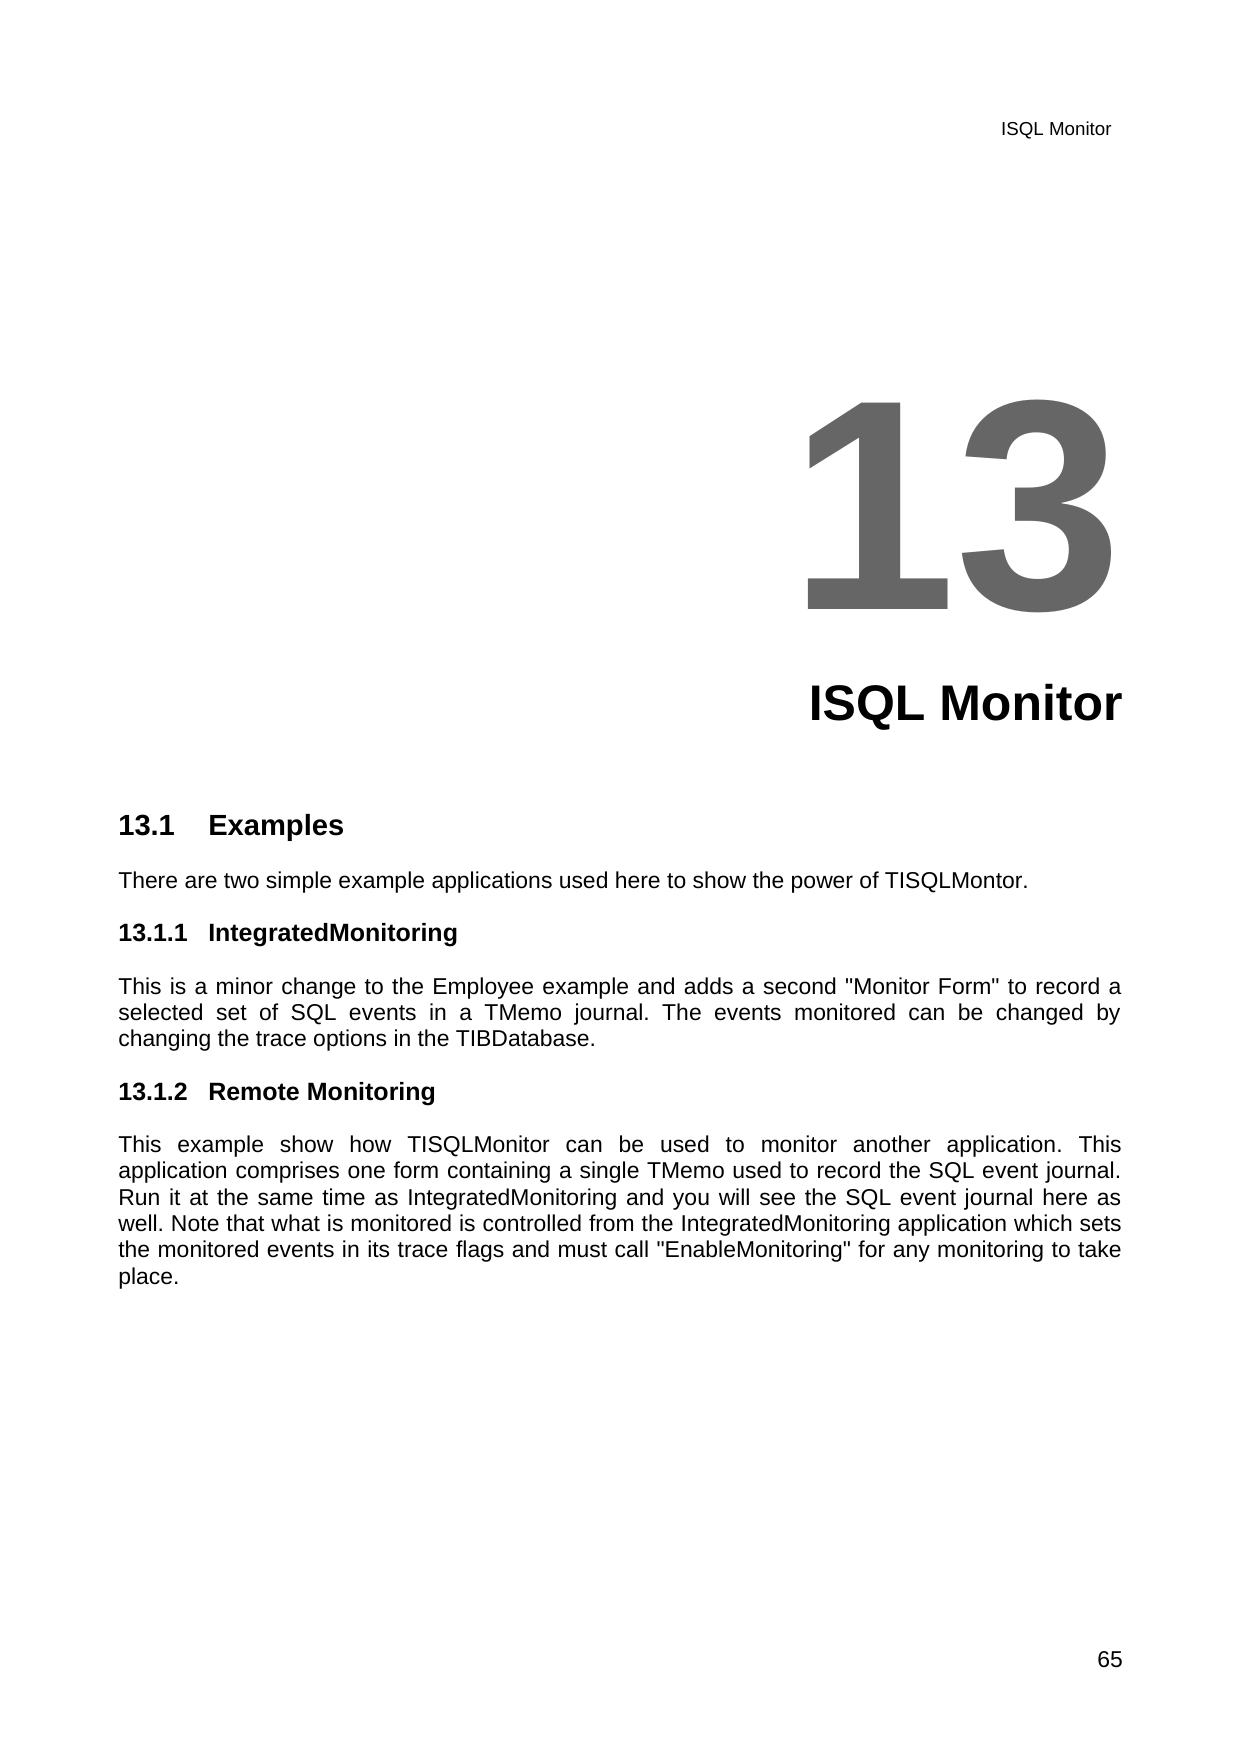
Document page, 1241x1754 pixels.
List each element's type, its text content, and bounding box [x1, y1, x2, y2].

subtitle Examples [118, 808, 1122, 842]
text This is a minor change to the Employee example and adds a second "Monitor Form" to record a selected set of SQL events in a TMemo journal. The events monitored can be changed by changing the trace options in the TIBDatabase. [118, 973, 1122, 1052]
subtitle Remote Monitoring [118, 1077, 1122, 1106]
subtitle ISQL Monitor [81, 328, 1122, 731]
subtitle IntegratedMonitoring [118, 918, 1122, 947]
text There are two simple example applications used here to show the power of TISQLMontor. [118, 867, 1122, 893]
text This example show how TISQLMonitor can be used to monitor another application. This application comprises one form containing a single TMemo used to record the SQL event journal. Run it at the same time as IntegratedMonitoring and you will see the SQL event journal here as well. Note that what is monitored is controlled from the IntegratedMonitoring application which sets the monitored events in its trace flags and must call "EnableMonitoring" for any monitoring to take place. [118, 1131, 1122, 1289]
